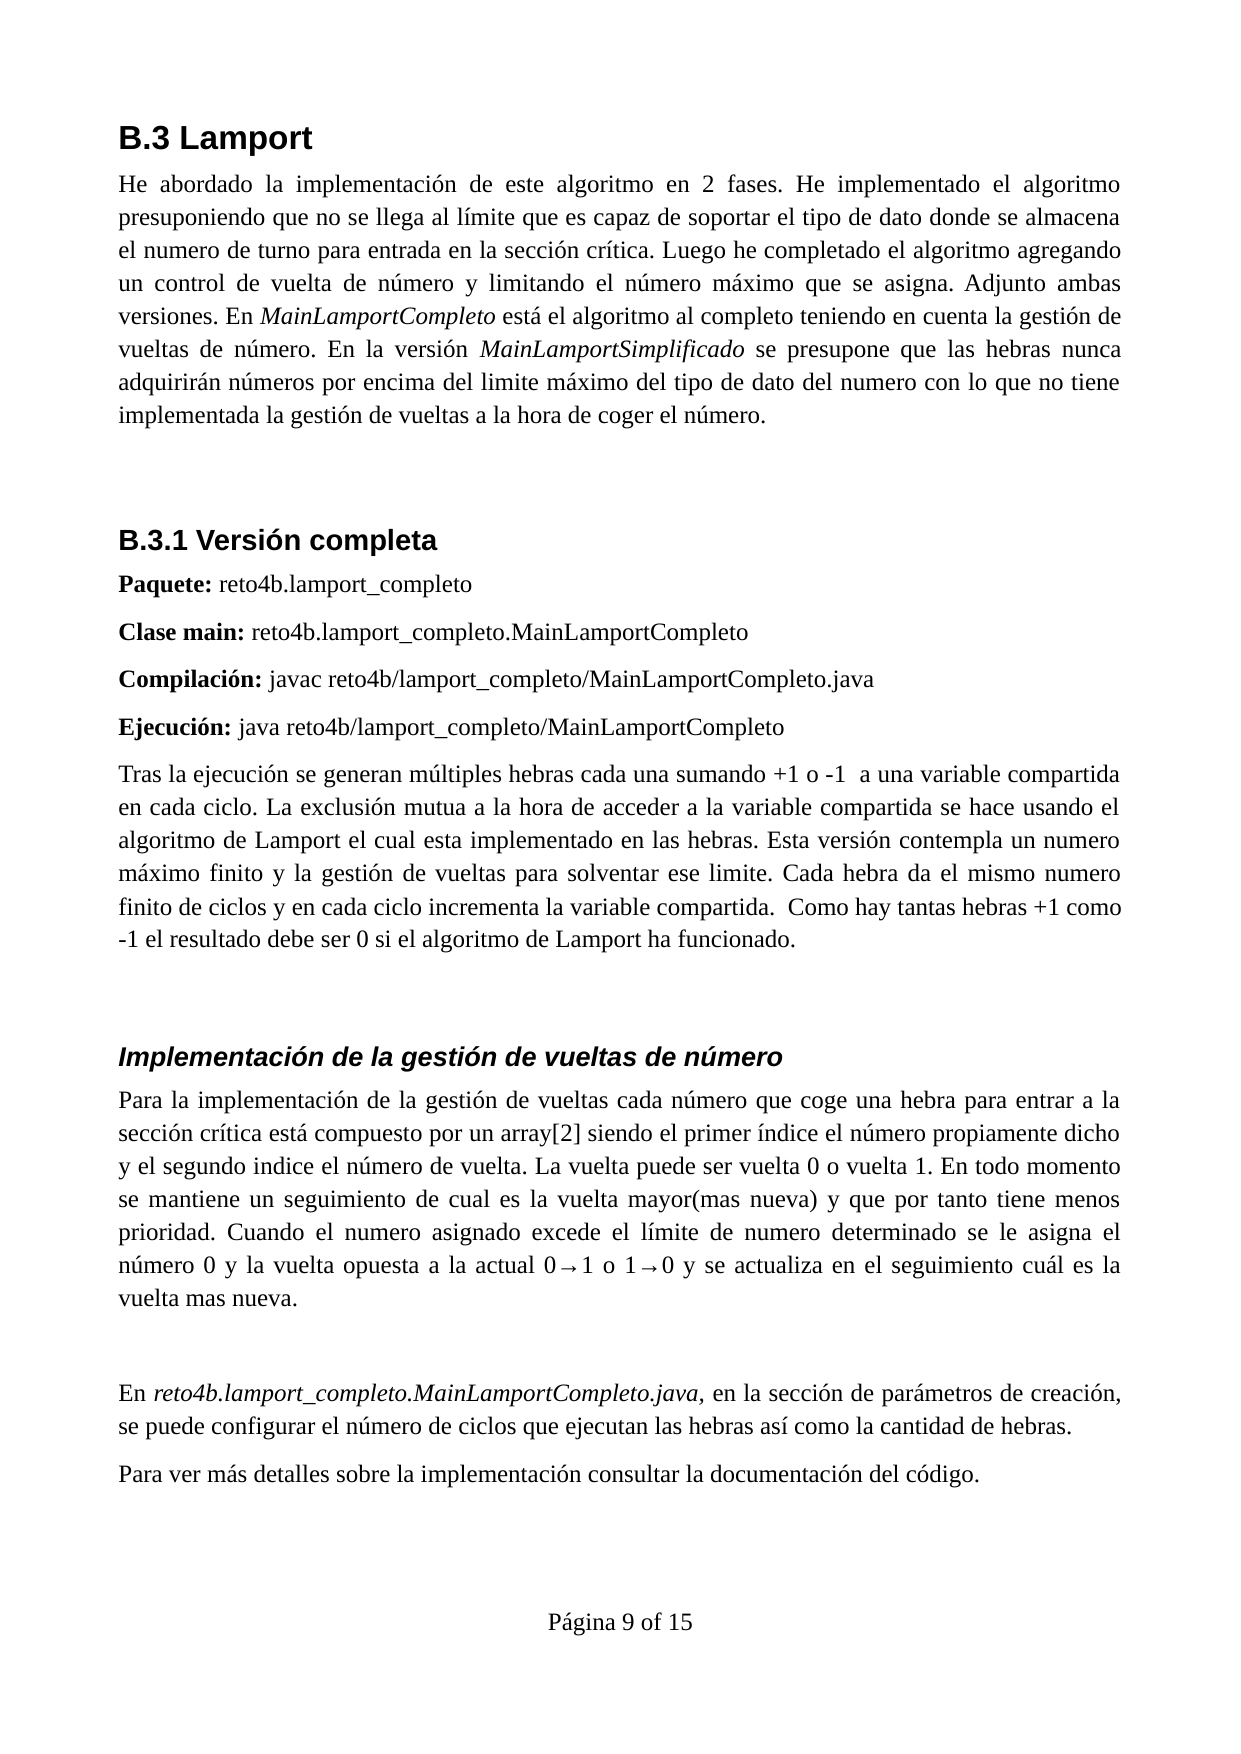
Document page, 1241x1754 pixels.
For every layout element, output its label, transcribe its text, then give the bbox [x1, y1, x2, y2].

subtitle B.3.1 Versión completa [118, 523, 1122, 557]
text Clase main: reto4b.lamport_completo.MainLamportCompleto [118, 617, 1122, 645]
text Para la implementación de la gestión de vueltas cada número que coge una hebra para entrar a la sección crítica está compuesto por un array[2] siendo el primer índice el número propiamente dicho y el segundo indice el número de vuelta. La vuelta puede ser vuelta 0 o vuelta 1. En todo momento se mantiene un seguimiento de cual es la vuelta mayor(mas nueva) y que por tanto tiene menos prioridad. Cuando el numero asignado excede el límite de numero determinado se le asigna el número 0 y la vuelta opuesta a la actual 0→1 o 1→0 y se actualiza en el seguimiento cuál es la vuelta mas nueva. [118, 1085, 1122, 1312]
text En reto4b.lamport_completo.MainLamportCompleto.java, en la sección de parámetros de creación, se puede configurar el número de ciclos que ejecutan las hebras así como la cantidad de hebras. [118, 1378, 1122, 1440]
subtitle B.3 Lamport [118, 118, 1122, 157]
subtitle Implementación de la gestión de vueltas de número [118, 1041, 1122, 1072]
text Compilación: javac reto4b/lamport_completo/MainLamportCompleto.java [118, 664, 1122, 693]
text Ejecución: java reto4b/lamport_completo/MainLamportCompleto [118, 712, 1122, 741]
text Tras la ejecución se generan múltiples hebras cada una sumando +1 o -1 a una variable compartida en cada ciclo. La exclusión mutua a la hora de acceder a la variable compartida se hace usando el algoritmo de Lamport el cual esta implementado en las hebras. Esta versión contempla un numero máximo finito y la gestión de vueltas para solventar ese limite. Cada hebra da el mismo numero finito de ciclos y en cada ciclo incrementa la variable compartida. Como hay tantas hebras +1 como -1 el resultado debe ser 0 si el algoritmo de Lamport ha funcionado. [118, 759, 1122, 953]
text He abordado la implementación de este algoritmo en 2 fases. He implementado el algoritmo presuponiendo que no se llega al límite que es capaz de soportar el tipo de dato donde se almacena el numero de turno para entrada en la sección crítica. Luego he completado el algoritmo agregando un control de vuelta de número y limitando el número máximo que se asigna. Adjunto ambas versiones. En MainLamportCompleto está el algoritmo al completo teniendo en cuenta la gestión de vueltas de número. En la versión MainLamportSimplificado se presupone que las hebras nunca adquirirán números por encima del limite máximo del tipo de dato del numero con lo que no tiene implementada la gestión de vueltas a la hora de coger el número. [118, 169, 1122, 429]
text Para ver más detalles sobre la implementación consultar la documentación del código. [118, 1459, 1122, 1487]
text Paquete: reto4b.lamport_completo [118, 569, 1122, 598]
